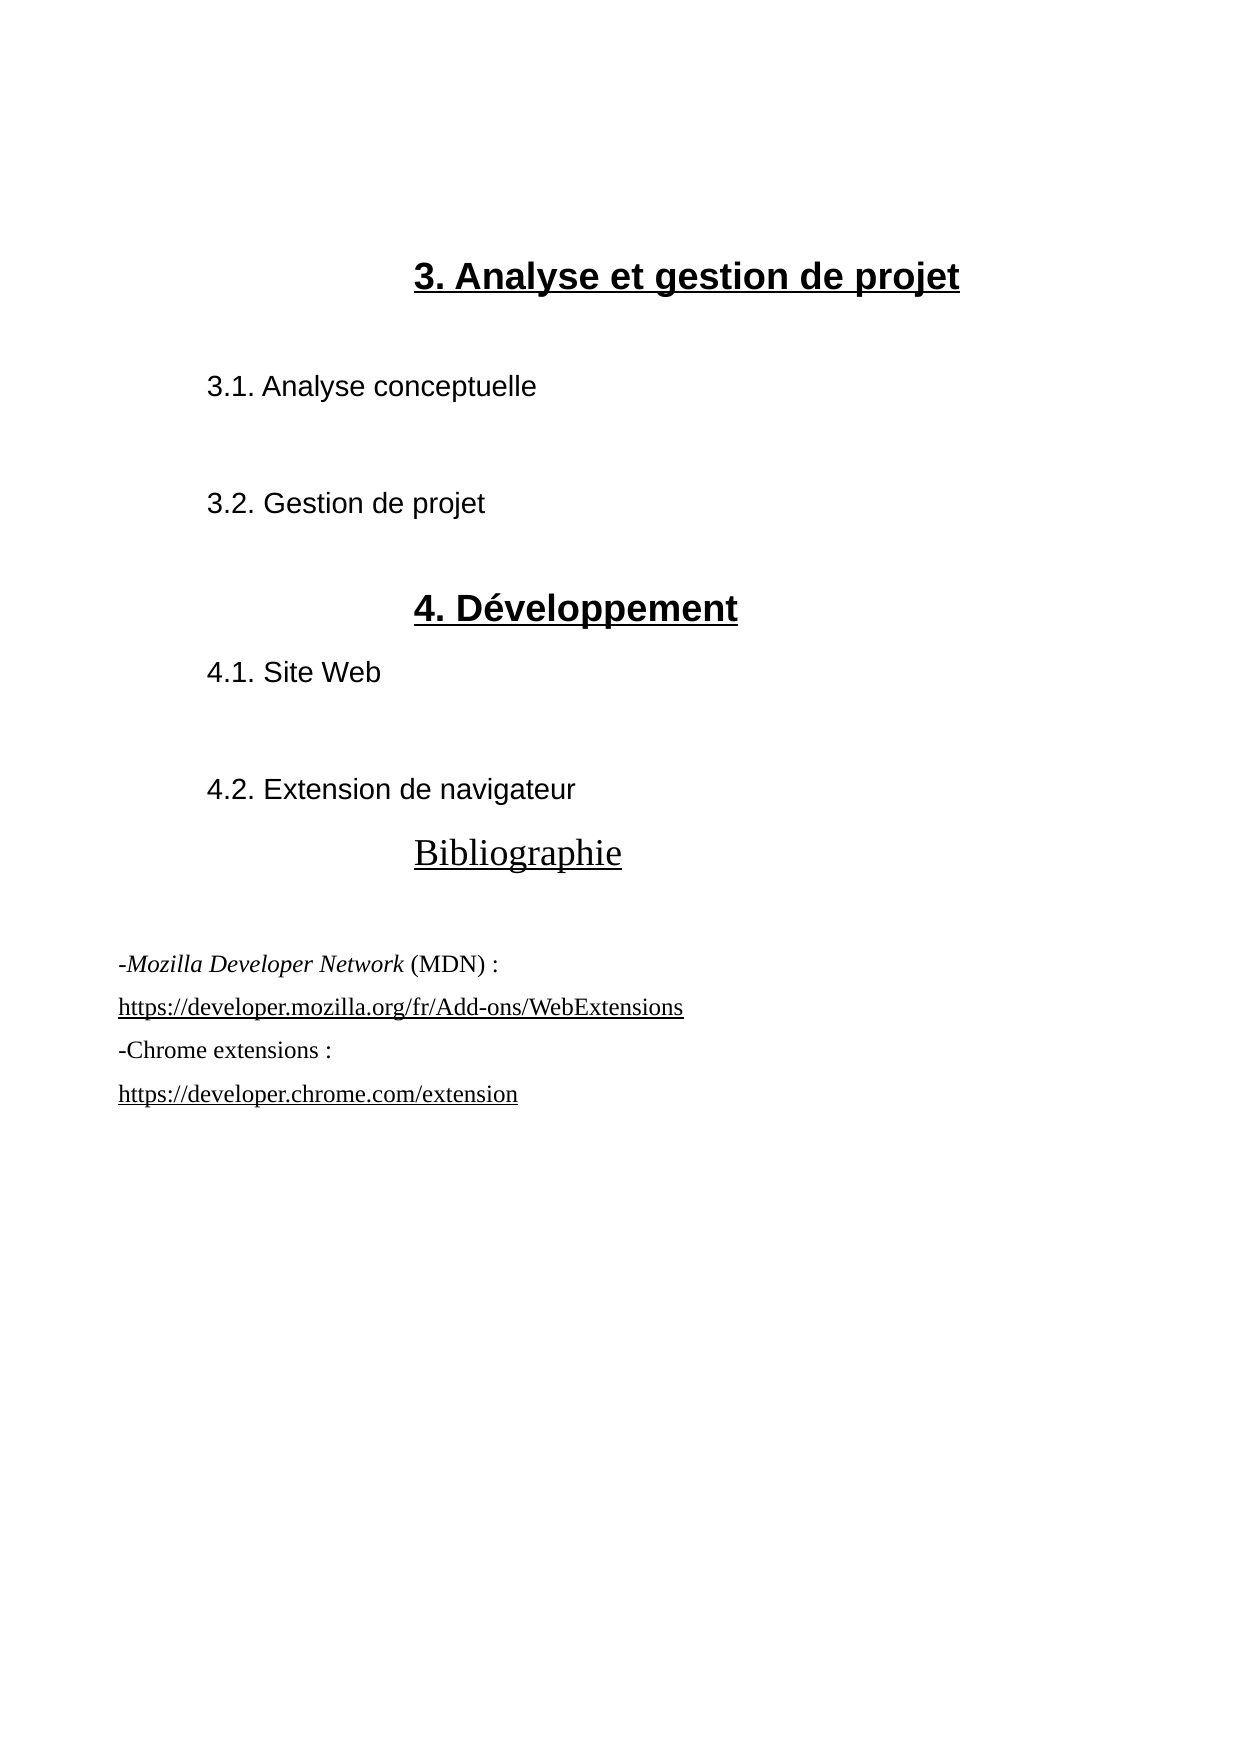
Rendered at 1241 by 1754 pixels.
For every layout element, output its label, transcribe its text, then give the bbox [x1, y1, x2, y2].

text -Mozilla Developer Network (MDN) : [118, 949, 1122, 978]
subtitle Bibliographie [413, 830, 1122, 874]
text -Chrome extensions : [118, 1036, 1122, 1064]
text https://developer.chrome.com/extension [118, 1079, 1122, 1108]
subtitle 3.1. Analyse conceptuelle [207, 369, 1122, 403]
subtitle 4. Développement [413, 586, 1122, 630]
subtitle 3.2. Gestion de projet [207, 486, 1122, 520]
subtitle 3. Analyse et gestion de projet [413, 253, 1122, 297]
text https://developer.mozilla.org/fr/Add-ons/WebExtensions [118, 992, 1122, 1021]
subtitle 4.2. Extension de navigateur [207, 772, 1122, 805]
subtitle 4.1. Site Web [207, 655, 1122, 688]
